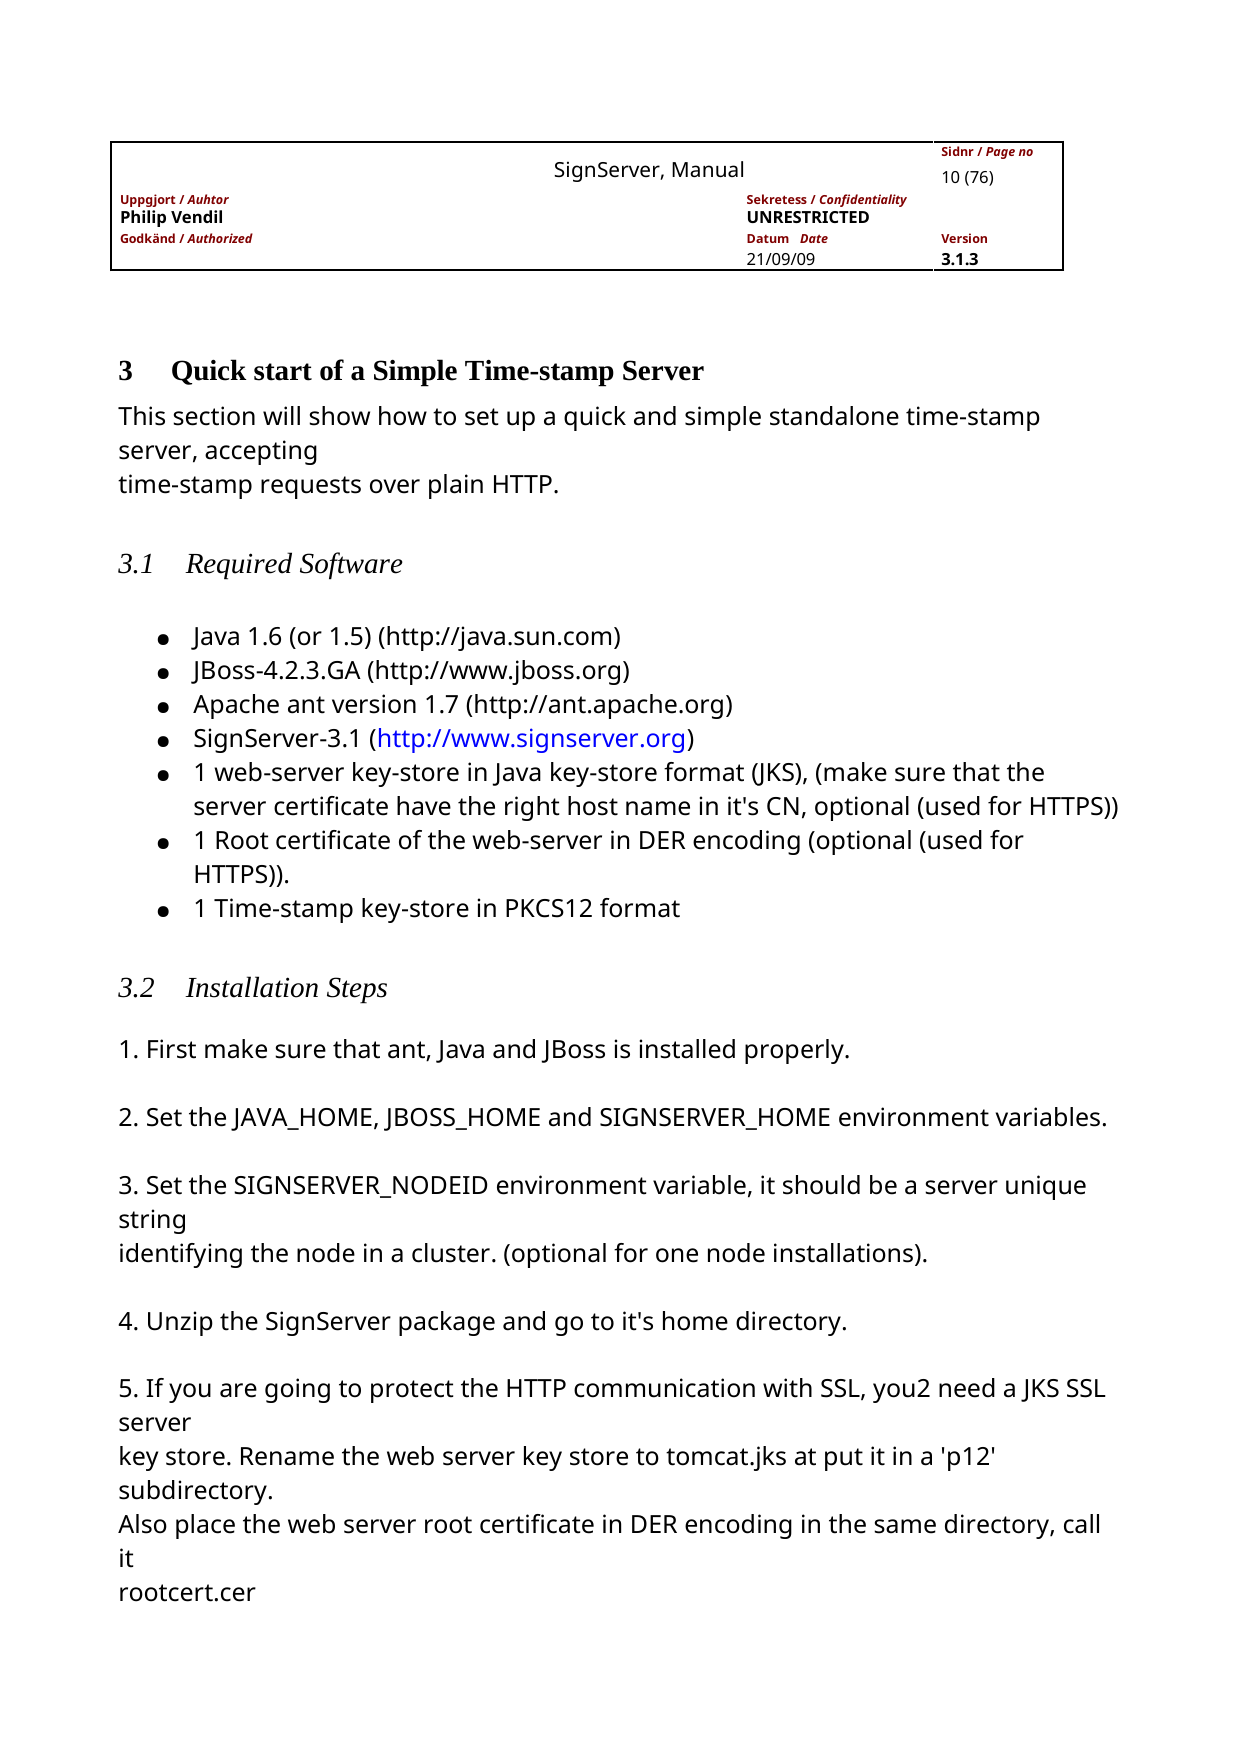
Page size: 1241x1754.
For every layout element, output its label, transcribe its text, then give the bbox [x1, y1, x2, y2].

text 3. Set the SIGNSERVER_NODEID environment variable, it should be a server unique string [118, 1168, 1122, 1236]
text identifying the node in a cluster. (optional for one node installations). [118, 1236, 1122, 1303]
list 1 Root certificate of the web-server in DER encoding (optional (used for HTTPS)). [156, 823, 1122, 891]
list JBoss-4.2.3.GA (http://www.jboss.org) [156, 653, 1122, 687]
text time-stamp requests over plain HTTP. [118, 467, 1122, 501]
text 1. First make sure that ant, Java and JBoss is installed properly. [118, 1032, 1122, 1100]
text rootcert.cer [118, 1575, 1122, 1609]
text 5. If you are going to protect the HTTP communication with SSL, you2 need a JKS SSL server [118, 1371, 1122, 1439]
text Also place the web server root certificate in DER encoding in the same directory, call it [118, 1507, 1122, 1575]
text 4. Unzip the SignServer package and go to it's home directory. [118, 1303, 1122, 1371]
list 1 Time-stamp key-store in PKCS12 format [156, 891, 1122, 959]
list Java 1.6 (or 1.5) (http://java.sun.com) [156, 619, 1122, 653]
text key store. Rename the web server key store to tomcat.jks at put it in a 'p12' subdirectory. [118, 1439, 1122, 1507]
text This section will show how to set up a quick and simple standalone time-stamp server, accepting [118, 399, 1122, 467]
subtitle Required Software [118, 547, 1122, 580]
text 2. Set the JAVA_HOME, JBOSS_HOME and SIGNSERVER_HOME environment variables. [118, 1100, 1122, 1168]
subtitle Quick start of a Simple Time-stamp Server [118, 354, 1122, 386]
subtitle Installation Steps [118, 971, 1122, 1004]
list 1 web-server key-store in Java key-store format (JKS), (make sure that the server certificate have the right host name in it's CN, optional (used for HTTPS)) [156, 755, 1122, 823]
list SignServer-3.1 (http://www.signserver.org) [156, 721, 1122, 755]
list Apache ant version 1.7 (http://ant.apache.org) [156, 687, 1122, 721]
